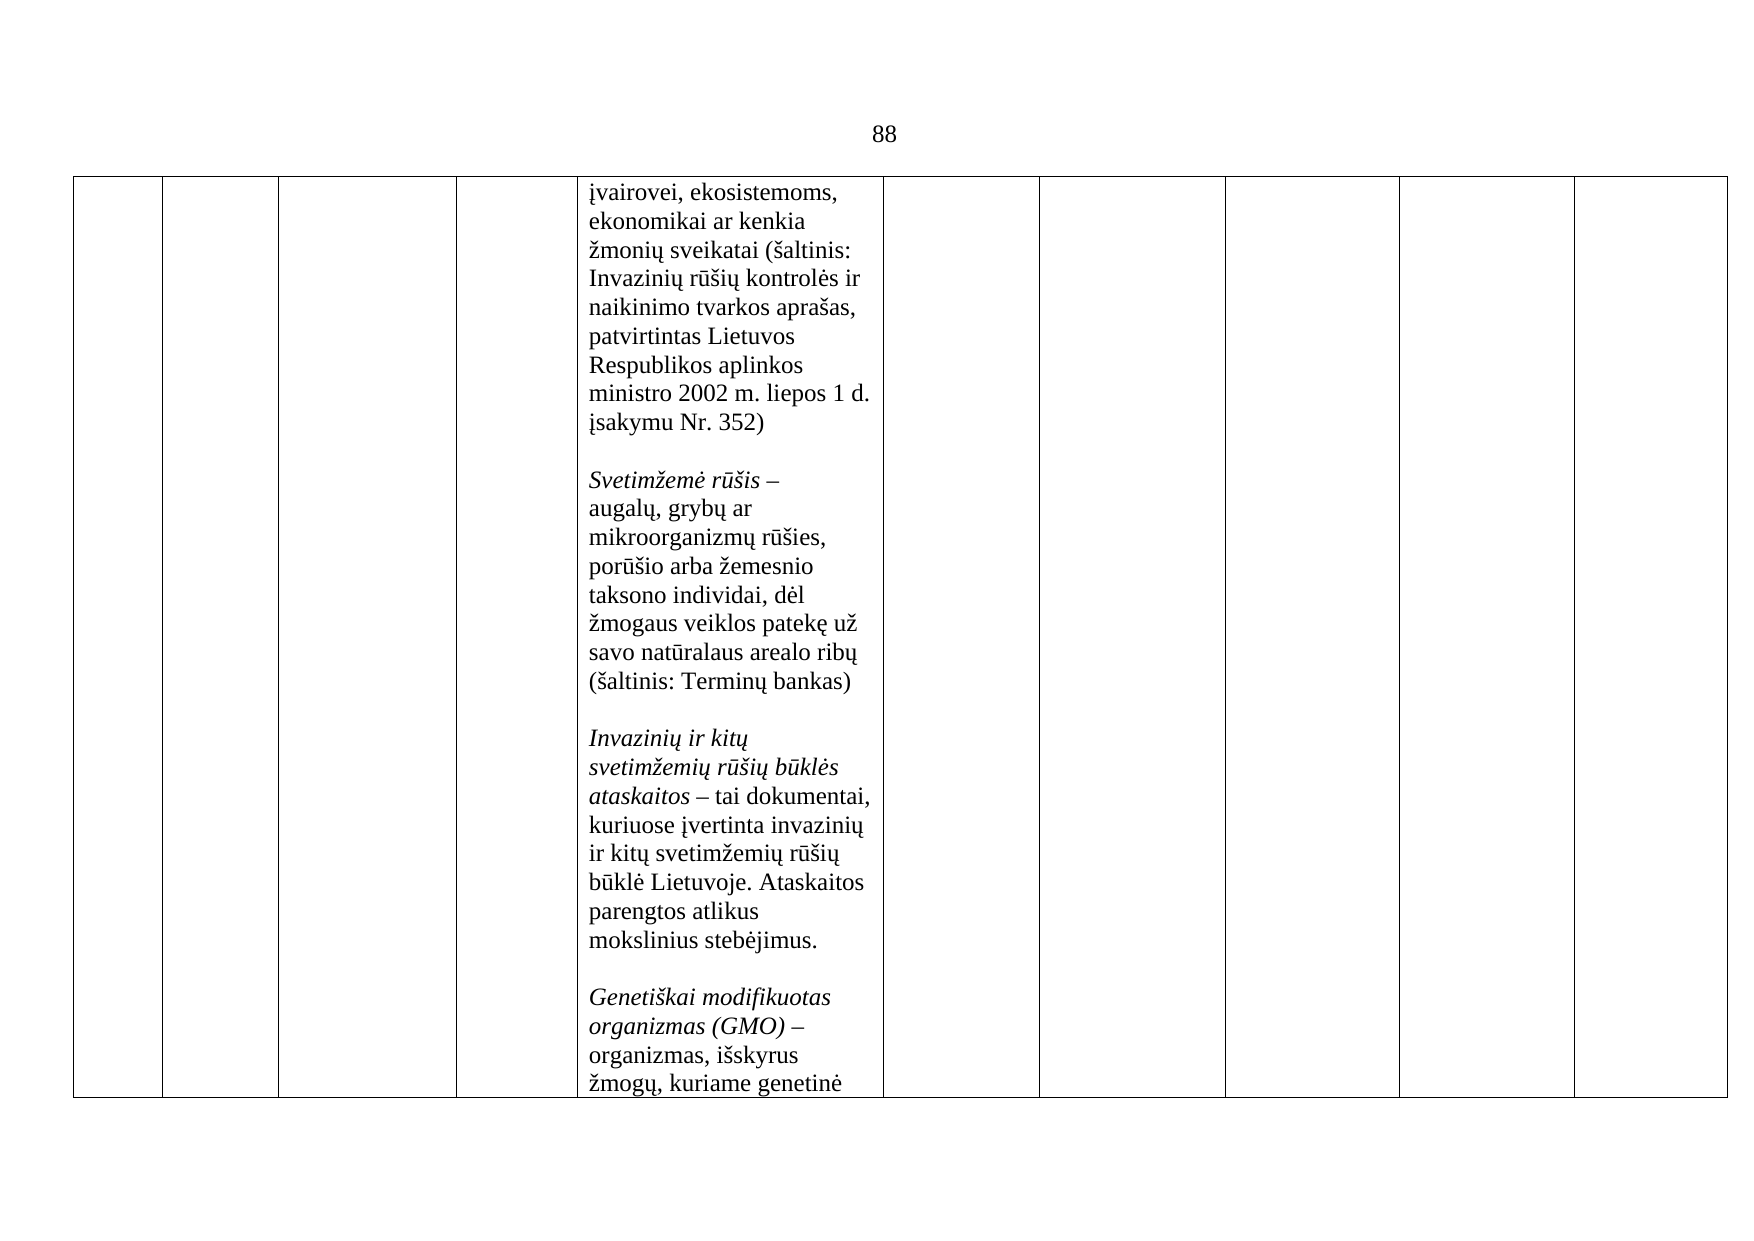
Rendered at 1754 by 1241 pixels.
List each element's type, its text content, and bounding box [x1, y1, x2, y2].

table_cell [457, 177, 577, 1097]
table_cell [1575, 177, 1727, 1097]
table_cell [279, 177, 456, 1097]
table_cell [884, 177, 1039, 1097]
table_cell [1226, 177, 1399, 1097]
table_cell [1040, 177, 1225, 1097]
table_cell [1400, 177, 1574, 1097]
table_cell [74, 177, 162, 1097]
table_cell [163, 177, 278, 1097]
table_cell įvairovei, ekosistemoms, ekonomikai ar kenkia žmonių sveikatai (šaltinis: Invazinių rūšių kontrolės ir naikinimo tvarkos aprašas, patvirtintas Lietuvos Respublikos aplinkos ministro 2002 m. liepos 1 d. įsakymu Nr. 352) Svetimžemė rūšis – augalų, grybų ar mikroorganizmų rūšies, porūšio arba žemesnio taksono individai, dėl žmogaus veiklos patekę už savo natūralaus arealo ribų (šaltinis: Terminų bankas) Invazinių ir kitų svetimžemių rūšių būklės ataskaitos – tai dokumentai, kuriuose įvertinta invazinių ir kitų svetimžemių rūšių būklė Lietuvoje. Ataskaitos parengtos atlikus mokslinius stebėjimus. Genetiškai modifikuotas organizmas (GMO) – organizmas, išskyrus žmogų, kuriame genetinė [578, 177, 883, 1097]
